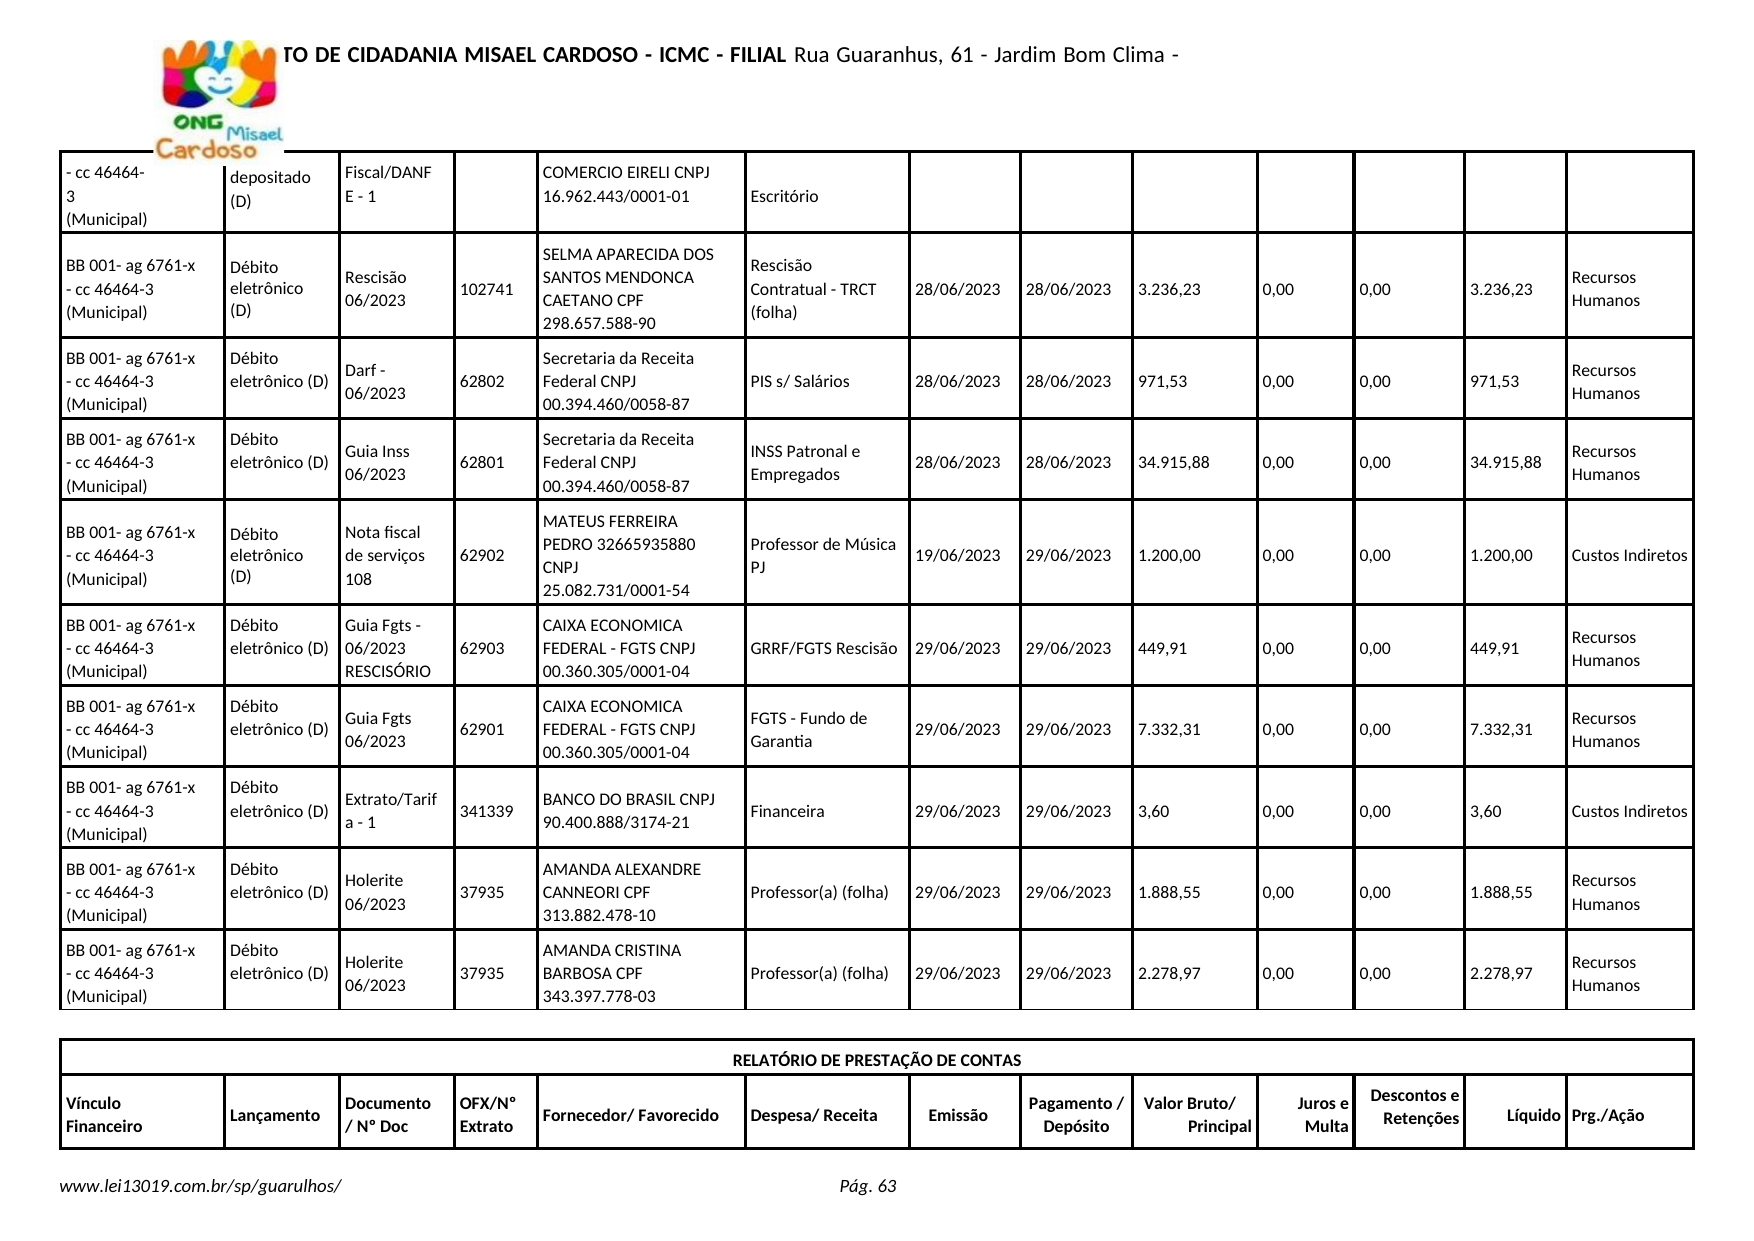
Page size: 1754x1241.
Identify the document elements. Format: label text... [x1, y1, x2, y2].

table_cell Extrato/Tarif a - 1 [341, 768, 453, 846]
table_cell 0,00 [1259, 234, 1352, 336]
table_cell 37935 [456, 849, 536, 927]
table_cell 28/06/2023 [911, 234, 1019, 336]
table_cell Darf - 06/2023 [341, 339, 453, 417]
table_cell [1356, 153, 1463, 231]
table_cell Débito eletrônico (D) [226, 687, 338, 765]
table_cell BB 001- ag 6761-x - cc 46464-3 (Municipal) [62, 339, 223, 417]
table_cell Descontos e Retenções [1356, 1076, 1463, 1147]
table_cell 2.278,97 [1134, 931, 1256, 1009]
table_cell Rescisão Contratual - TRCT (folha) [747, 234, 908, 336]
table_cell Líquido [1466, 1076, 1565, 1147]
table_cell BB 001- ag 6761-x - cc 46464-3 (Municipal) [62, 849, 223, 927]
table_cell 341339 [456, 768, 536, 846]
table_cell 0,00 [1259, 849, 1352, 927]
table_cell Vínculo Financeiro [62, 1076, 223, 1147]
table_cell 34.915,88 [1134, 420, 1256, 498]
table_cell 3.236,23 [1466, 234, 1565, 336]
table_cell 29/06/2023 [1022, 768, 1131, 846]
table_cell 1.888,55 [1466, 849, 1565, 927]
table_cell 0,00 [1259, 339, 1352, 417]
table_cell Prg./Ação [1568, 1076, 1692, 1147]
table_cell 28/06/2023 [1022, 420, 1131, 498]
table_cell FGTS - Fundo de Garantia [747, 687, 908, 765]
table_cell Débito eletrônico (D) [226, 849, 338, 927]
table_cell 0,00 [1356, 931, 1463, 1009]
table_cell 0,00 [1259, 768, 1352, 846]
table_cell Secretaria da Receita Federal CNPJ 00.394.460/0058-87 [539, 420, 744, 498]
table_cell 0,00 [1356, 234, 1463, 336]
table_cell 0,00 [1259, 687, 1352, 765]
table_cell Fornecedor/ Favorecido [539, 1076, 744, 1147]
table_cell 29/06/2023 [911, 606, 1019, 684]
table_cell Débito eletrônico (D) [226, 501, 338, 602]
table_cell 1.888,55 [1134, 849, 1256, 927]
table_cell 2.278,97 [1466, 931, 1565, 1009]
table_cell 0,00 [1259, 606, 1352, 684]
table_cell 29/06/2023 [911, 849, 1019, 927]
table_cell Fiscal/DANF E - 1 [341, 153, 453, 231]
table_cell MATEUS FERREIRA PEDRO 32665935880 CNPJ 25.082.731/0001-54 [539, 501, 744, 602]
table_cell 0,00 [1356, 339, 1463, 417]
table_cell Recursos Humanos [1568, 687, 1692, 765]
table_cell BB 001- ag 6761-x - cc 46464-3 (Municipal) [62, 931, 223, 1009]
table_cell OFX/Nº Extrato [456, 1076, 536, 1147]
table_cell INSS Patronal e Empregados [747, 420, 908, 498]
table_cell Holerite 06/2023 [341, 931, 453, 1009]
table_cell BB 001- ag 6761-x - cc 46464-3 (Municipal) [62, 768, 223, 846]
table_cell 62901 [456, 687, 536, 765]
table_cell 28/06/2023 [1022, 234, 1131, 336]
table_cell 7.332,31 [1134, 687, 1256, 765]
table_cell [456, 153, 536, 231]
table_cell 449,91 [1466, 606, 1565, 684]
table_cell 3.236,23 [1134, 234, 1256, 336]
table_cell [1568, 153, 1692, 231]
table_cell Custos Indiretos [1568, 768, 1692, 846]
table_cell Despesa/ Receita [747, 1076, 908, 1147]
table_cell CAIXA ECONOMICA FEDERAL - FGTS CNPJ 00.360.305/0001-04 [539, 687, 744, 765]
table_cell 29/06/2023 [1022, 931, 1131, 1009]
table_cell 1.200,00 [1466, 501, 1565, 602]
table_cell Guia Inss 06/2023 [341, 420, 453, 498]
table_cell Documento / Nº Doc [341, 1076, 453, 1147]
table_cell 62902 [456, 501, 536, 602]
table_cell BANCO DO BRASIL CNPJ 90.400.888/3174-21 [539, 768, 744, 846]
table_cell 62802 [456, 339, 536, 417]
table_cell Valor Bruto/ Principal [1134, 1076, 1256, 1147]
table_cell 29/06/2023 [911, 768, 1019, 846]
table_cell AMANDA ALEXANDRE CANNEORI CPF 313.882.478-10 [539, 849, 744, 927]
table_cell Recursos Humanos [1568, 420, 1692, 498]
table_cell 34.915,88 [1466, 420, 1565, 498]
table_cell Débito eletrônico (D) [226, 339, 338, 417]
table_cell 3,60 [1466, 768, 1565, 846]
table_cell 62903 [456, 606, 536, 684]
table_cell 28/06/2023 [911, 339, 1019, 417]
table_cell 29/06/2023 [911, 931, 1019, 1009]
table_cell BB 001- ag 6761-x - cc 46464-3 (Municipal) [62, 234, 223, 336]
table_cell [1022, 153, 1131, 231]
table_cell Guia Fgts - 06/2023 RESCISÓRIO [341, 606, 453, 684]
table_cell 0,00 [1356, 687, 1463, 765]
table_cell 29/06/2023 [1022, 849, 1131, 927]
table_cell CAIXA ECONOMICA FEDERAL - FGTS CNPJ 00.360.305/0001-04 [539, 606, 744, 684]
table_cell 3,60 [1134, 768, 1256, 846]
table_cell Recursos Humanos [1568, 234, 1692, 336]
table_cell BB 001- ag 6761-x - cc 46464-3 (Municipal) [62, 687, 223, 765]
table_cell [1466, 153, 1565, 231]
table_cell 1.200,00 [1134, 501, 1256, 602]
table_cell Rescisão 06/2023 [341, 234, 453, 336]
table_cell Professor(a) (folha) [747, 931, 908, 1009]
table_cell Emissão [911, 1076, 1019, 1147]
table_cell 0,00 [1356, 606, 1463, 684]
table_cell Financeira [747, 768, 908, 846]
table_cell Secretaria da Receita Federal CNPJ 00.394.460/0058-87 [539, 339, 744, 417]
table_cell Recursos Humanos [1568, 339, 1692, 417]
table_cell Débito eletrônico (D) [226, 420, 338, 498]
table_cell Recursos Humanos [1568, 931, 1692, 1009]
table_cell BB 001- ag 6761-x - cc 46464-3 (Municipal) [62, 501, 223, 602]
table_cell 0,00 [1356, 768, 1463, 846]
table_cell PIS s/ Salários [747, 339, 908, 417]
table_cell 0,00 [1356, 849, 1463, 927]
table_cell COMERCIO EIRELI CNPJ 16.962.443/0001-01 [539, 153, 744, 231]
table_cell Débito eletrônico (D) [226, 768, 338, 846]
table_cell 29/06/2023 [1022, 606, 1131, 684]
table_cell 29/06/2023 [911, 687, 1019, 765]
table_cell - cc 46464-3 (Municipal) [62, 153, 223, 231]
table_cell Nota fiscal de serviços 108 [341, 501, 453, 602]
table_cell Débito eletrônico (D) [226, 931, 338, 1009]
table_cell SELMA APARECIDA DOS SANTOS MENDONCA CAETANO CPF 298.657.588-90 [539, 234, 744, 336]
table_cell GRRF/FGTS Rescisão [747, 606, 908, 684]
table_cell BB 001- ag 6761-x - cc 46464-3 (Municipal) [62, 606, 223, 684]
table_cell Guia Fgts 06/2023 [341, 687, 453, 765]
table_cell 0,00 [1356, 501, 1463, 602]
table_cell [911, 153, 1019, 231]
table_cell 449,91 [1134, 606, 1256, 684]
table_cell Professor de Música PJ [747, 501, 908, 602]
table_cell 29/06/2023 [1022, 501, 1131, 602]
table_cell 0,00 [1259, 420, 1352, 498]
table_cell [1134, 153, 1256, 231]
table_cell 28/06/2023 [1022, 339, 1131, 417]
table_cell Professor(a) (folha) [747, 849, 908, 927]
table_cell Débito eletrônico (D) [226, 234, 338, 336]
table_cell BB 001- ag 6761-x - cc 46464-3 (Municipal) [62, 420, 223, 498]
table_cell 7.332,31 [1466, 687, 1565, 765]
table_cell [1259, 153, 1352, 231]
table_cell Recursos Humanos [1568, 849, 1692, 927]
table_cell Holerite 06/2023 [341, 849, 453, 927]
table_cell 102741 [456, 234, 536, 336]
table_cell Lançamento [226, 1076, 338, 1147]
table_cell 19/06/2023 [911, 501, 1019, 602]
table_cell depositado (D) [226, 153, 338, 231]
table_cell 971,53 [1466, 339, 1565, 417]
table_cell 62801 [456, 420, 536, 498]
table_cell 0,00 [1259, 501, 1352, 602]
table_cell Débito eletrônico (D) [226, 606, 338, 684]
table_cell Recursos Humanos [1568, 606, 1692, 684]
table_cell 37935 [456, 931, 536, 1009]
table_cell Juros e Multa [1259, 1076, 1352, 1147]
table_cell 28/06/2023 [911, 420, 1019, 498]
table_cell Escritório [747, 153, 908, 231]
table_cell Custos Indiretos [1568, 501, 1692, 602]
table_cell 29/06/2023 [1022, 687, 1131, 765]
table_cell Pagamento / Depósito [1022, 1076, 1131, 1147]
table_cell 971,53 [1134, 339, 1256, 417]
table_header RELATÓRIO DE PRESTAÇÃO DE CONTAS [62, 1041, 1692, 1072]
table_cell AMANDA CRISTINA BARBOSA CPF 343.397.778-03 [539, 931, 744, 1009]
table_cell 0,00 [1259, 931, 1352, 1009]
table_cell 0,00 [1356, 420, 1463, 498]
